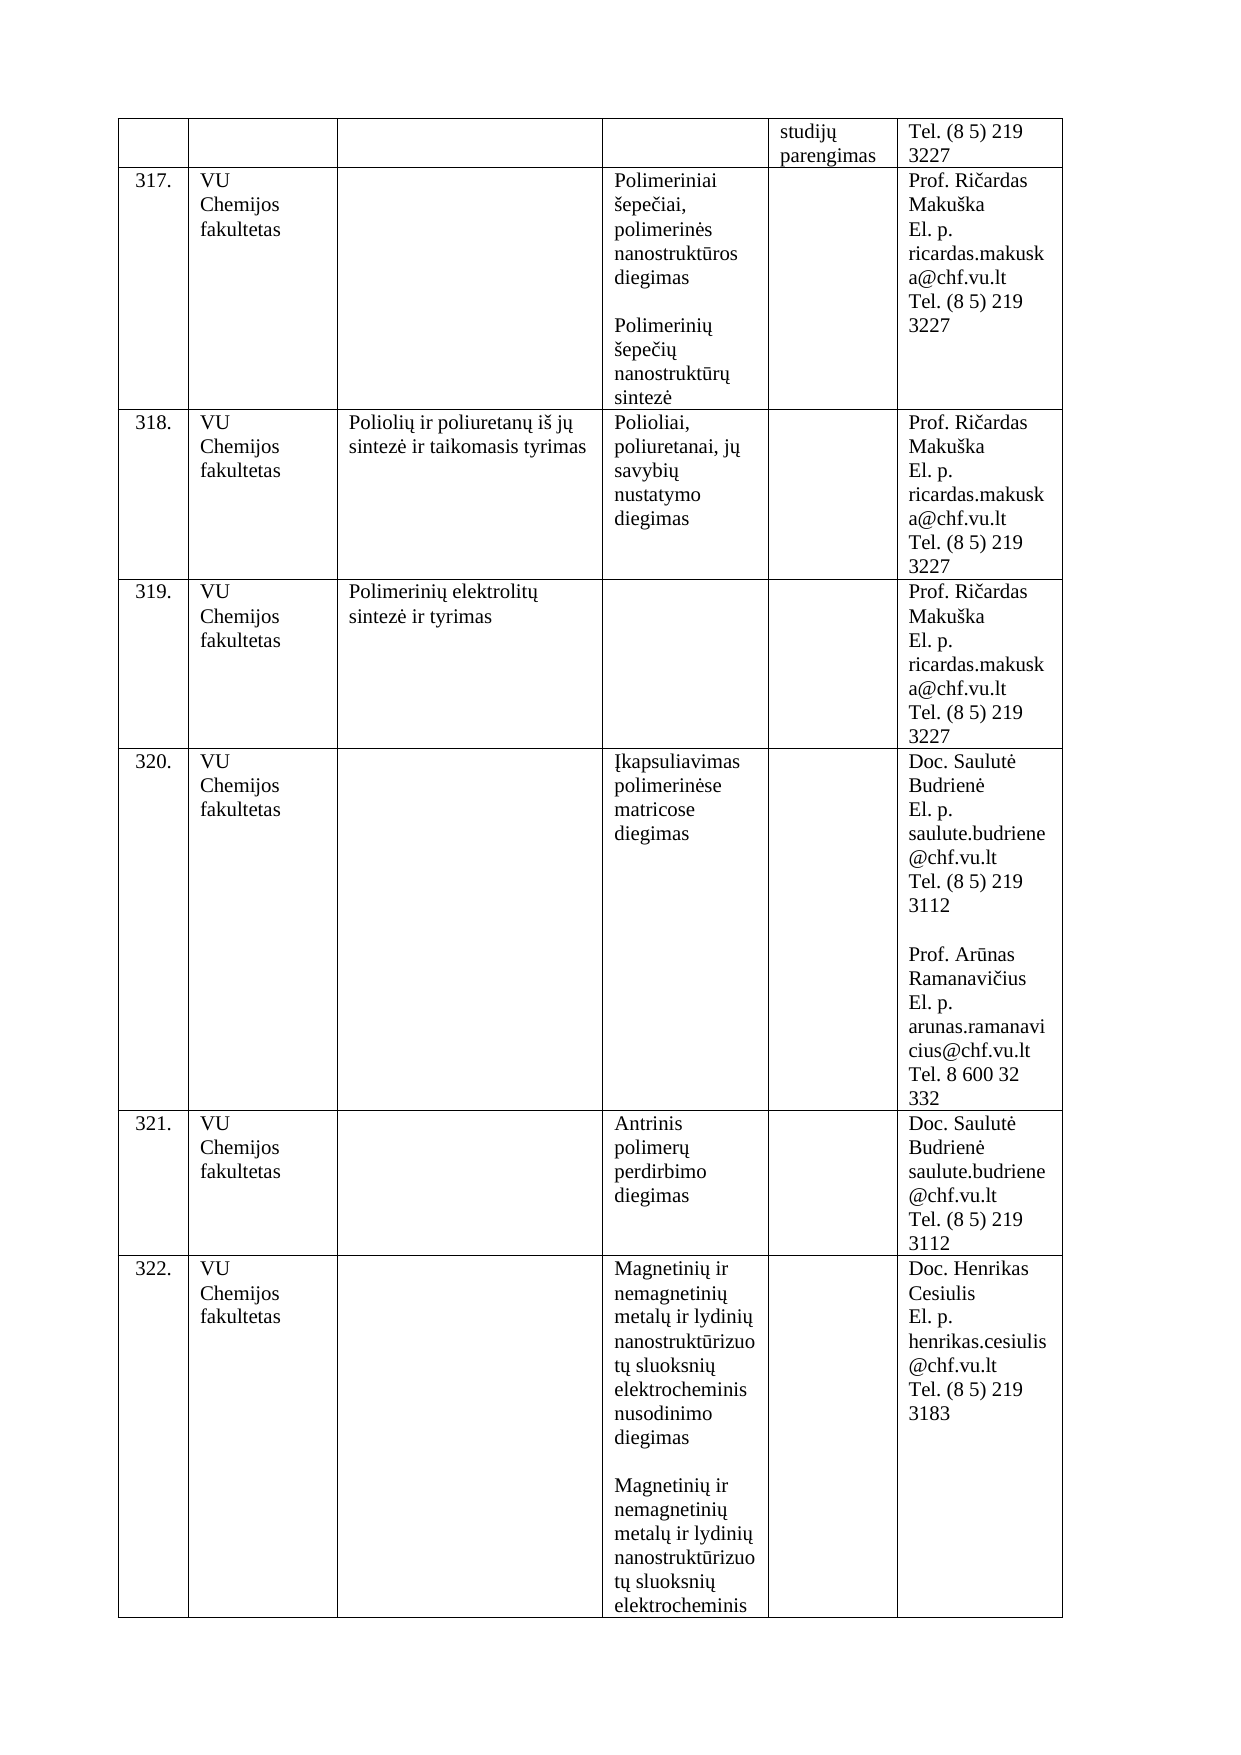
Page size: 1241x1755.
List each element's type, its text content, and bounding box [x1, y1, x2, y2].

table_cell 320. [119, 749, 188, 1110]
table_cell [769, 1111, 897, 1255]
table_cell [189, 119, 337, 167]
table_cell VU Chemijos fakultetas [189, 749, 337, 1110]
table_cell Magnetinių ir nemagnetinių metalų ir lydinių nanostruktūrizuotų sluoksnių elektrocheminis nusodinimo diegimas Magnetinių ir nemagnetinių metalų ir lydinių nanostruktūrizuotų sluoksnių elektrocheminis [603, 1256, 768, 1617]
table_cell Prof. Ričardas Makuška El. p. ricardas.makuska@chf.vu.lt Tel. (8 5) 219 3227 [898, 580, 1062, 748]
table_cell 317. [119, 168, 188, 409]
table_cell [603, 119, 768, 167]
table_cell Doc. Saulutė Budrienė El. p. saulute.budriene@chf.vu.lt Tel. (8 5) 219 3112 Prof. Arūnas Ramanavičius El. p. arunas.ramanavicius@chf.vu.lt Tel. 8 600 32 332 [898, 749, 1062, 1110]
table_cell [338, 168, 602, 409]
table_cell Polimerinių elektrolitų sintezė ir tyrimas [338, 580, 602, 748]
table_cell [338, 749, 602, 1110]
table_cell [769, 168, 897, 409]
table_cell VU Chemijos fakultetas [189, 410, 337, 578]
table_cell Doc. Saulutė Budrienė saulute.budriene@chf.vu.lt Tel. (8 5) 219 3112 [898, 1111, 1062, 1255]
table_cell Poliolių ir poliuretanų iš jų sintezė ir taikomasis tyrimas [338, 410, 602, 578]
table_cell [119, 119, 188, 167]
table_cell Prof. Ričardas Makuška El. p. ricardas.makuska@chf.vu.lt Tel. (8 5) 219 3227 [898, 168, 1062, 409]
table_cell Įkapsuliavimas polimerinėse matricose diegimas [603, 749, 768, 1110]
table_cell [603, 580, 768, 748]
table_cell VU Chemijos fakultetas [189, 580, 337, 748]
table_cell Doc. Henrikas Cesiulis El. p. henrikas.cesiulis@chf.vu.lt Tel. (8 5) 219 3183 [898, 1256, 1062, 1617]
table_cell Polioliai, poliuretanai, jų savybių nustatymo diegimas [603, 410, 768, 578]
table_cell [769, 410, 897, 578]
table_cell 321. [119, 1111, 188, 1255]
table_cell studijų parengimas [769, 119, 897, 167]
table_cell [769, 1256, 897, 1617]
table_cell 319. [119, 580, 188, 748]
table_cell Antrinis polimerų perdirbimo diegimas [603, 1111, 768, 1255]
table_cell Tel. (8 5) 219 3227 [898, 119, 1062, 167]
table_cell [769, 580, 897, 748]
table_cell Prof. Ričardas Makuška El. p. ricardas.makuska@chf.vu.lt Tel. (8 5) 219 3227 [898, 410, 1062, 578]
table_cell 318. [119, 410, 188, 578]
table_cell [338, 1256, 602, 1617]
table_cell VU Chemijos fakultetas [189, 168, 337, 409]
table_cell 322. [119, 1256, 188, 1617]
table_cell VU Chemijos fakultetas [189, 1111, 337, 1255]
table_cell VU Chemijos fakultetas [189, 1256, 337, 1617]
table_cell [338, 119, 602, 167]
table_cell [769, 749, 897, 1110]
table_cell [338, 1111, 602, 1255]
table_cell Polimeriniai šepečiai, polimerinės nanostruktūros diegimas Polimerinių šepečių nanostruktūrų sintezė [603, 168, 768, 409]
